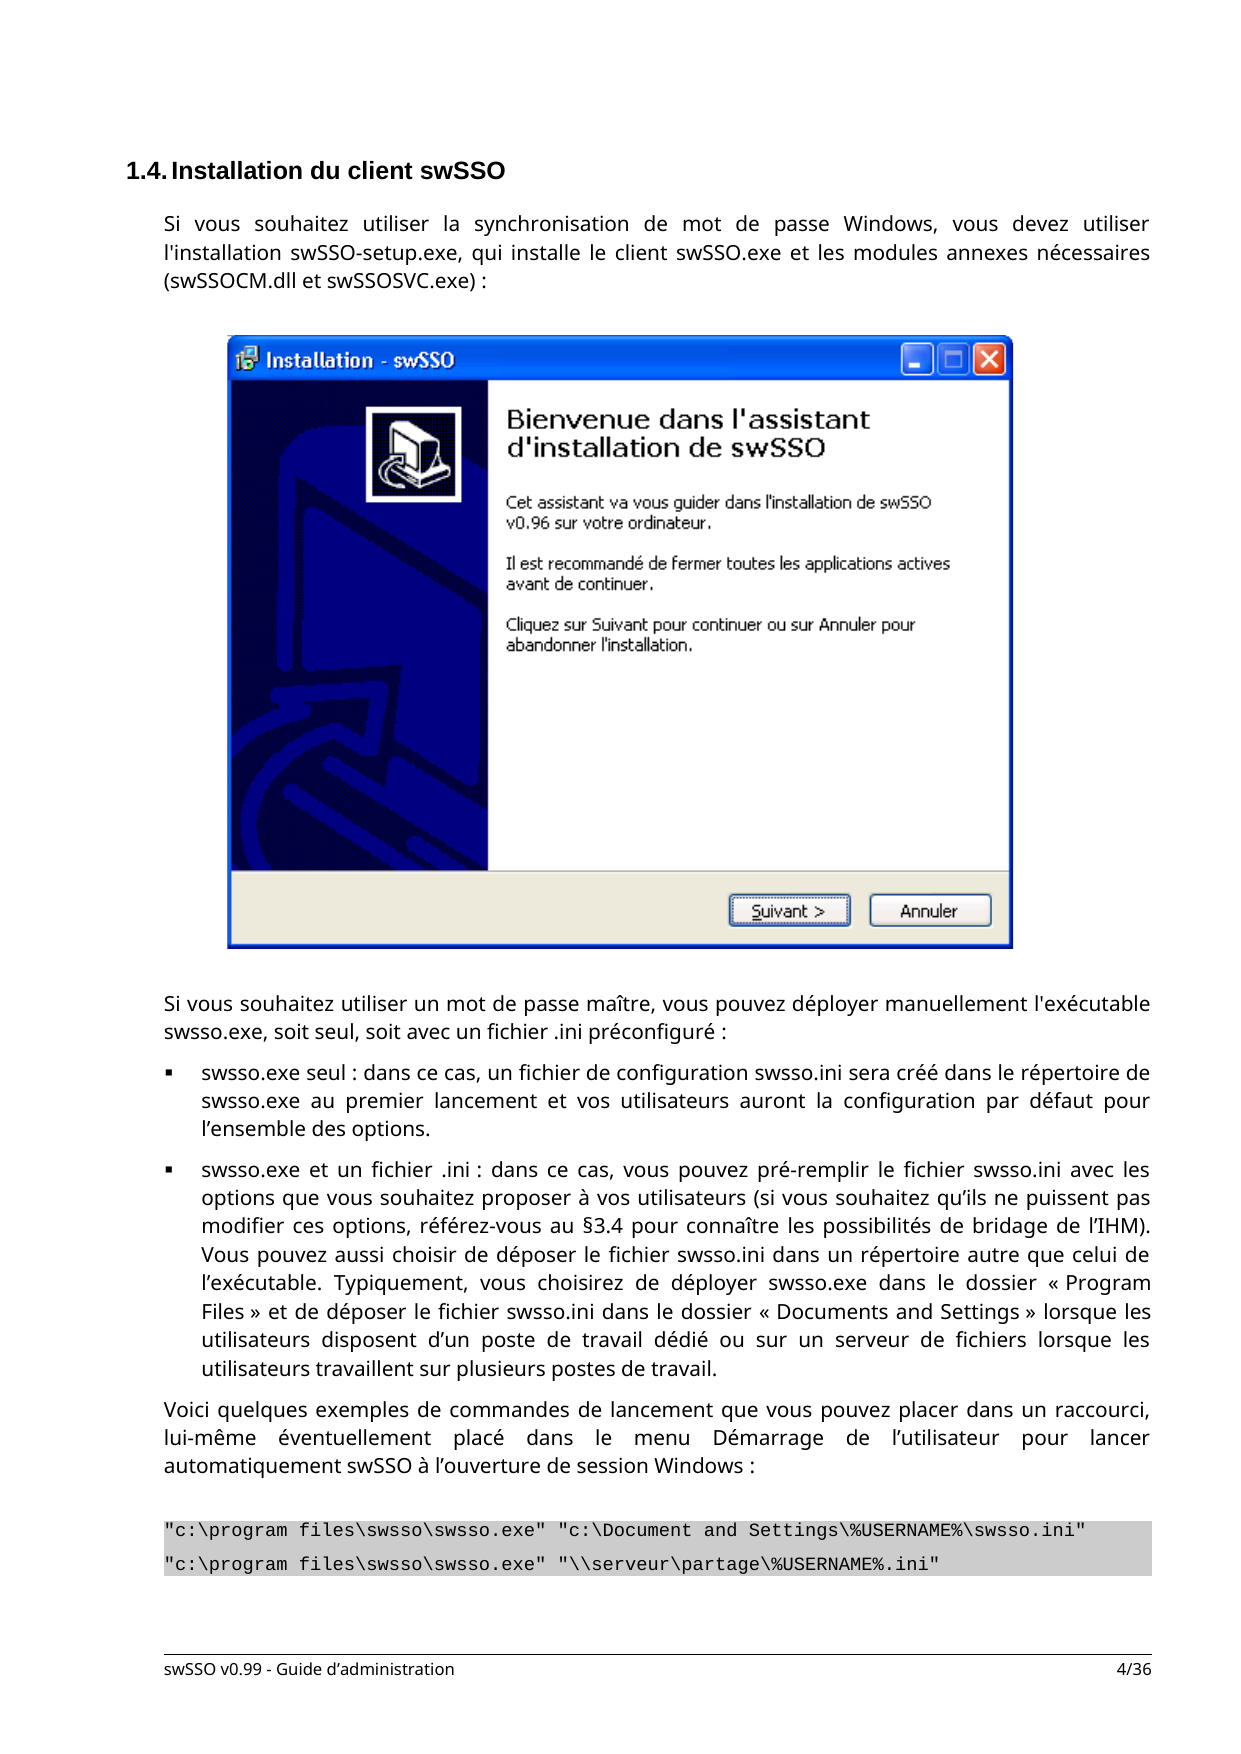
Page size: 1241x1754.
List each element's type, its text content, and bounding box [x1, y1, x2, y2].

text Si vous souhaitez utiliser la synchronisation de mot de passe Windows, vous devez utiliser l'installation swSSO-setup.exe, qui installe le client swSSO.exe et les modules annexes nécessaires (swSSOCM.dll et swSSOSVC.exe) : [164, 209, 1152, 295]
picture [227, 335, 1014, 949]
list swsso.exe seul : dans ce cas, un fichier de configuration swsso.ini sera créé dans le répertoire de swsso.exe au premier lancement et vos utilisateurs auront la configuration par défaut pour l’ensemble des options. [164, 1058, 1152, 1143]
subtitle Installation du client swSSO [126, 156, 1152, 184]
text Voici quelques exemples de commandes de lancement que vous pouvez placer dans un raccourci, lui-même éventuellement placé dans le menu Démarrage de l’utilisateur pour lancer automatiquement swSSO à l’ouverture de session Windows : [164, 1395, 1152, 1480]
list swsso.exe et un fichier .ini : dans ce cas, vous pouvez pré-remplir le fichier swsso.ini avec les options que vous souhaitez proposer à vos utilisateurs (si vous souhaitez qu’ils ne puissent pas modifier ces options, référez-vous au §3.4 pour connaître les possibilités de bridage de l’IHM). Vous pouvez aussi choisir de déposer le fichier swsso.ini dans un répertoire autre que celui de l’exécutable. Typiquement, vous choisirez de déployer swsso.exe dans le dossier « Program Files » et de déposer le fichier swsso.ini dans le dossier « Documents and Settings » lorsque les utilisateurs disposent d’un poste de travail dédié ou sur un serveur de fichiers lorsque les utilisateurs travaillent sur plusieurs postes de travail. [164, 1155, 1152, 1382]
text "c:\program files\swsso\swsso.exe" "\\serveur\partage\%USERNAME%.ini" [164, 1555, 1152, 1576]
text Si vous souhaitez utiliser un mot de passe maître, vous pouvez déployer manuellement l'exécutable swsso.exe, soit seul, soit avec un fichier .ini préconfiguré : [164, 989, 1152, 1046]
text "c:\program files\swsso\swsso.exe" "c:\Document and Settings\%USERNAME%\swsso.ini" [164, 1521, 1152, 1542]
